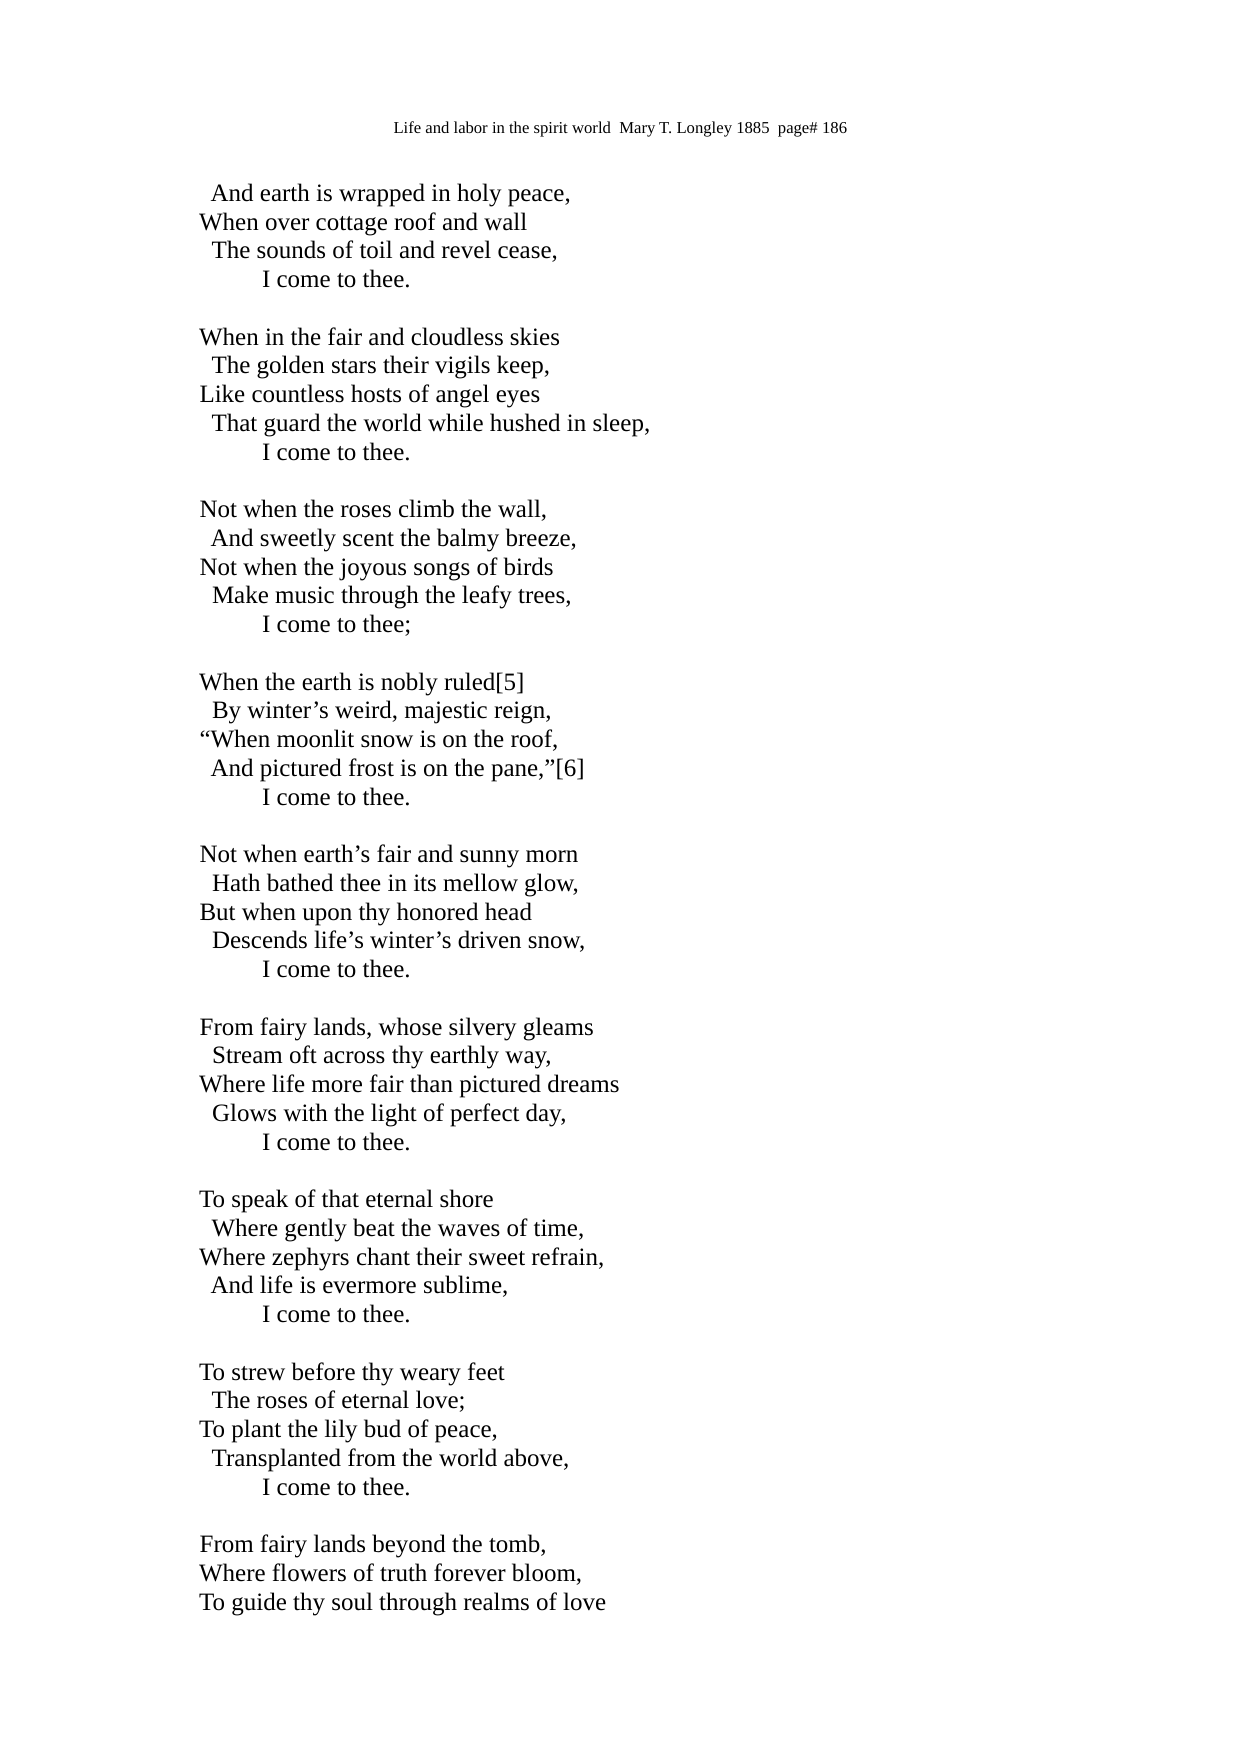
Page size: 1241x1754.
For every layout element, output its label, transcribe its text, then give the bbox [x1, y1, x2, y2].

text To guide thy soul through realms of love [118, 1587, 1122, 1616]
text I come to thee. [118, 1472, 1122, 1501]
text Where life more fair than pictured dreams [118, 1069, 1122, 1098]
text And earth is wrapped in holy peace, [118, 178, 1122, 207]
text When over cottage roof and wall [118, 207, 1122, 236]
text To strew before thy weary feet [118, 1357, 1122, 1386]
text To speak of that eternal shore [118, 1184, 1122, 1213]
text By winter’s weird, majestic reign, [118, 696, 1122, 724]
text I come to thee. [118, 1299, 1122, 1328]
text Stream oft across thy earthly way, [118, 1041, 1122, 1069]
text But when upon thy honored head [118, 897, 1122, 926]
text I come to thee. [118, 437, 1122, 466]
text Not when the roses climb the wall, [118, 494, 1122, 523]
text Glows with the light of perfect day, [118, 1098, 1122, 1127]
text The sounds of toil and revel cease, [118, 236, 1122, 264]
text And sweetly scent the balmy breeze, [118, 523, 1122, 552]
text Where gently beat the waves of time, [118, 1213, 1122, 1242]
text The roses of eternal love; [118, 1386, 1122, 1414]
text Not when the joyous songs of birds [118, 552, 1122, 581]
text From fairy lands beyond the tomb, [118, 1529, 1122, 1558]
text I come to thee. [118, 1127, 1122, 1156]
text When in the fair and cloudless skies [118, 322, 1122, 351]
text To plant the lily bud of peace, [118, 1414, 1122, 1443]
text I come to thee. [118, 264, 1122, 293]
text Make music through the leafy trees, [118, 581, 1122, 609]
text “When moonlit snow is on the roof, [118, 724, 1122, 753]
text I come to thee. [118, 954, 1122, 983]
text Transplanted from the world above, [118, 1443, 1122, 1472]
text Like countless hosts of angel eyes [118, 379, 1122, 408]
text From fairy lands, whose silvery gleams [118, 1012, 1122, 1041]
text And pictured frost is on the pane,”[6] [118, 753, 1122, 782]
text Where zephyrs chant their sweet refrain, [118, 1242, 1122, 1271]
text Not when earth’s fair and sunny morn [118, 839, 1122, 868]
text Descends life’s winter’s driven snow, [118, 926, 1122, 954]
text I come to thee. [118, 782, 1122, 811]
text That guard the world while hushed in sleep, [118, 408, 1122, 437]
text And life is evermore sublime, [118, 1271, 1122, 1299]
text I come to thee; [118, 609, 1122, 638]
text When the earth is nobly ruled[5] [118, 667, 1122, 696]
text Hath bathed thee in its mellow glow, [118, 868, 1122, 897]
text The golden stars their vigils keep, [118, 351, 1122, 379]
text Where flowers of truth forever bloom, [118, 1558, 1122, 1587]
